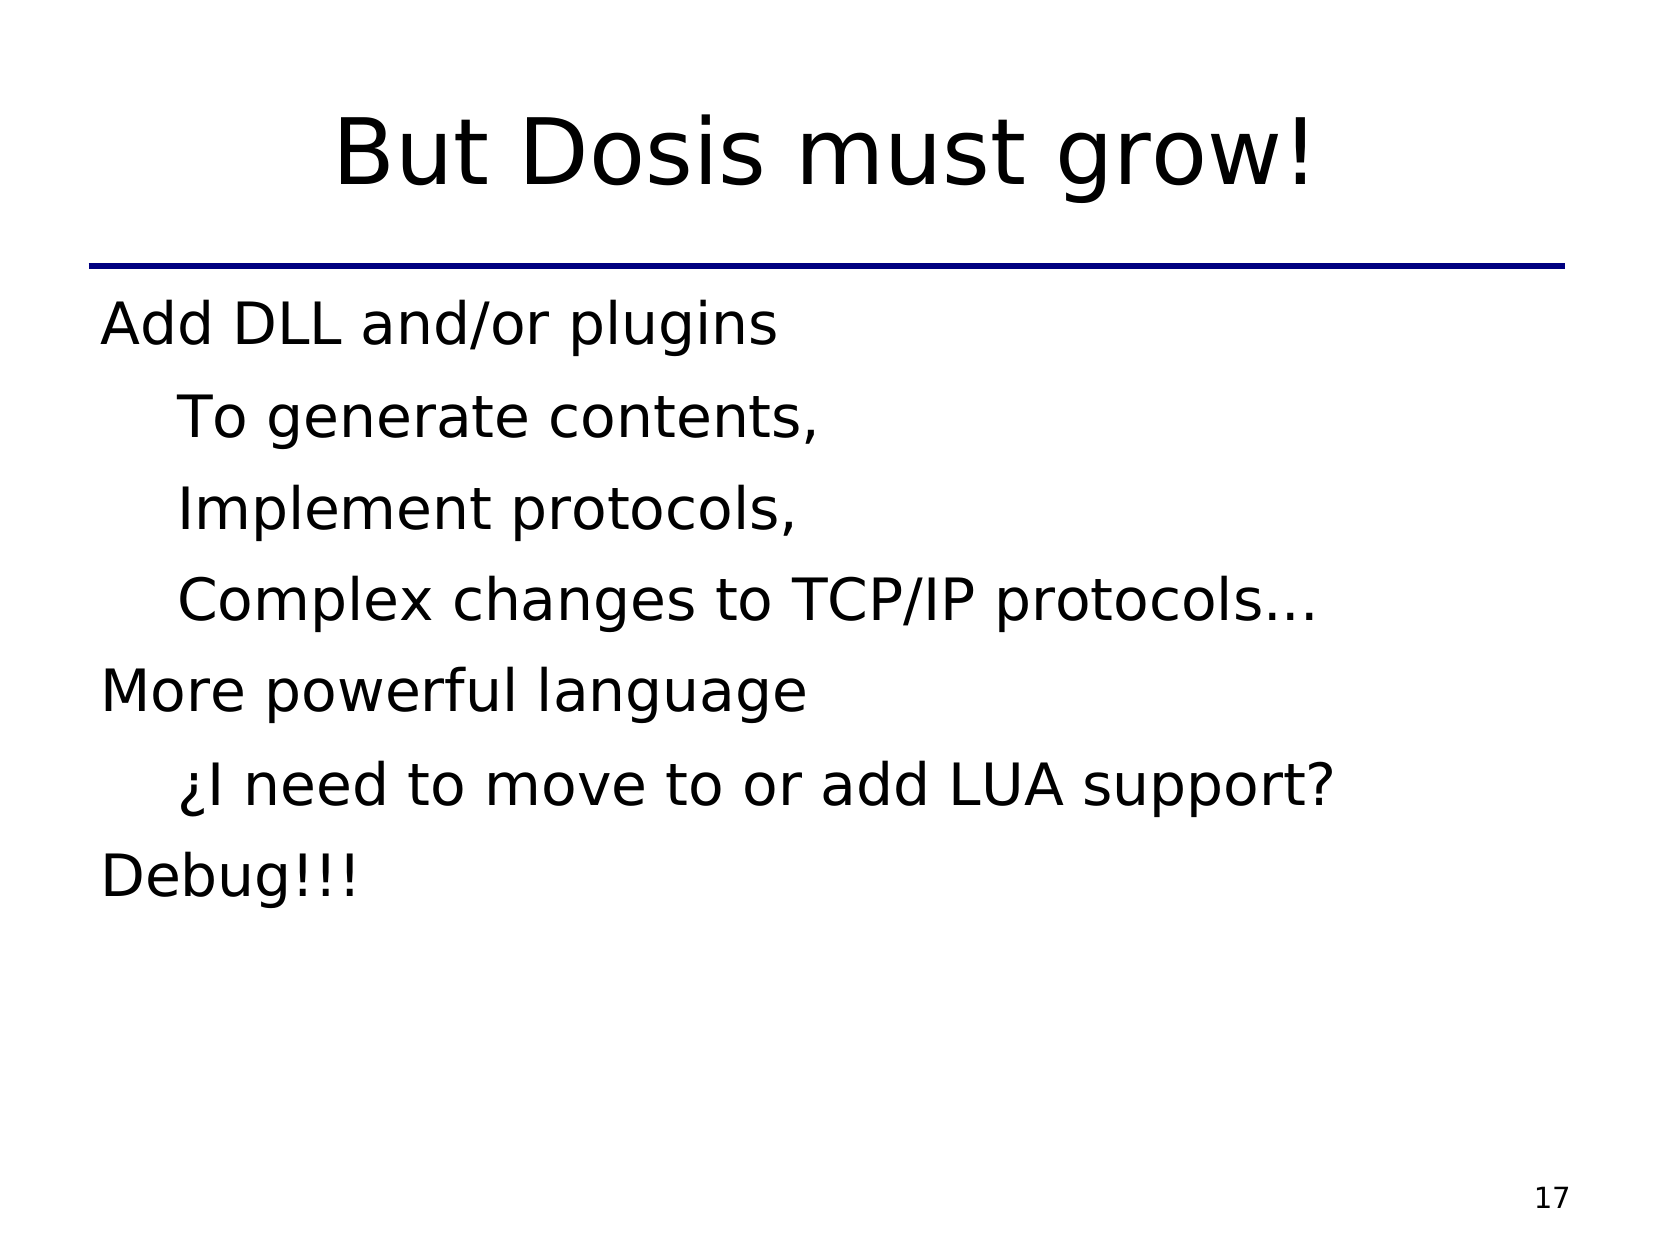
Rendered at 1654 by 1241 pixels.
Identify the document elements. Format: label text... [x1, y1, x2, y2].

list Add DLL and/or plugins To generate contents, Implement protocols, Complex changes to TCP/IP protocols... More powerful language ¿I need to move to or add LUA support? Debug!!! [82, 290, 1571, 1094]
title But Dosis must grow! [82, 49, 1571, 257]
